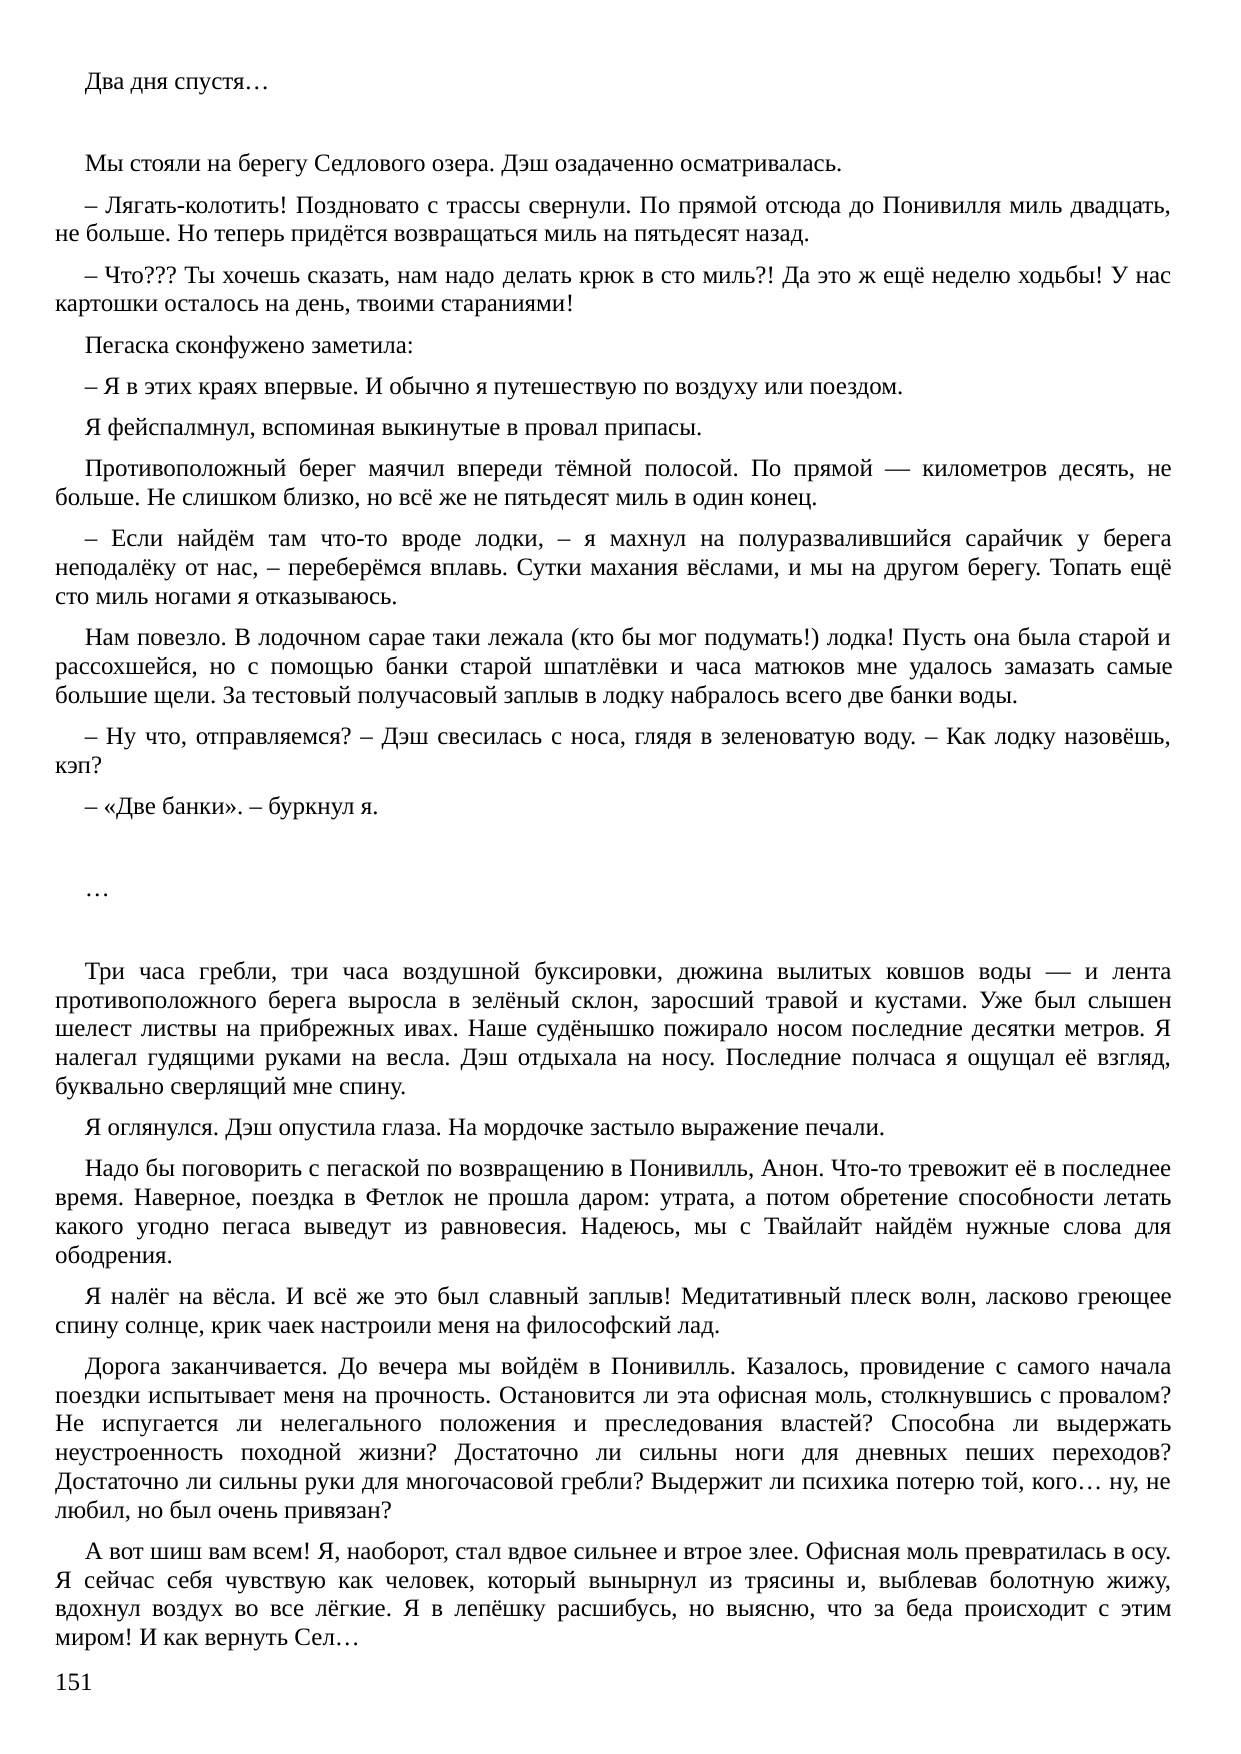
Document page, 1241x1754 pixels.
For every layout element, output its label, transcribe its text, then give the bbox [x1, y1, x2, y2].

text Я налёг на вёсла. И всё же это был славный заплыв! Медитативный плеск волн, ласково греющее спину солнце, крик чаек настроили меня на философский лад. [55, 1281, 1173, 1338]
text … [55, 873, 1173, 902]
text Три часа гребли, три часа воздушной буксировки, дюжина вылитых ковшов воды — и лента противоположного берега выросла в зелёный склон, заросший травой и кустами. Уже был слышен шелест листвы на прибрежных ивах. Наше судёнышко пожирало носом последние десятки метров. Я налегал гудящими руками на весла. Дэш отдыхала на носу. Последние полчаса я ощущал её взгляд, буквально сверлящий мне спину. [55, 956, 1173, 1100]
text Пегаска сконфужено заметила: [55, 330, 1173, 358]
text Я оглянулся. Дэш опустила глаза. На мордочке застыло выражение печали. [55, 1112, 1173, 1141]
text Мы стояли на берегу Седлового озера. Дэш озадаченно осматривалась. [55, 148, 1173, 177]
text Нам повезло. В лодочном сарае таки лежала (кто бы мог подумать!) лодка! Пусть она была старой и рассохшейся, но с помощью банки старой шпатлёвки и часа матюков мне удалось замазать самые большие щели. За тестовый получасовый заплыв в лодку набралось всего две банки воды. [55, 622, 1173, 708]
text – Я в этих краях впервые. И обычно я путешествую по воздуху или поездом. [55, 371, 1173, 400]
text – Лягать-колотить! Поздновато с трассы свернули. По прямой отсюда до Понивилля миль двадцать, не больше. Но теперь придётся возвращаться миль на пятьдесят назад. [55, 190, 1173, 247]
text – Если найдём там что-то вроде лодки, – я махнул на полуразвалившийся сарайчик у берега неподалёку от нас, – переберёмся вплавь. Сутки махания вёслами, и мы на другом берегу. Топать ещё сто миль ногами я отказываюсь. [55, 523, 1173, 610]
text – Ну что, отправляемся? – Дэш свесилась с носа, глядя в зеленоватую воду. – Как лодку назовёшь, кэп? [55, 721, 1173, 778]
text Два дня спустя… [55, 66, 1173, 95]
text – «Две банки». – буркнул я. [55, 791, 1173, 820]
text А вот шиш вам всем! Я, наоборот, стал вдвое сильнее и втрое злее. Офисная моль превратилась в осу. Я сейчас себя чувствую как человек, который вынырнул из трясины и, выблевав болотную жижу, вдохнул воздух во все лёгкие. Я в лепёшку расшибусь, но выясню, что за беда происходит с этим миром! И как вернуть Сел… [55, 1536, 1173, 1651]
text – Что??? Ты хочешь сказать, нам надо делать крюк в сто миль?! Да это ж ещё неделю ходьбы! У нас картошки осталось на день, твоими стараниями! [55, 260, 1173, 317]
text Дорога заканчивается. До вечера мы войдём в Понивилль. Казалось, провидение с самого начала поездки испытывает меня на прочность. Остановится ли эта офисная моль, столкнувшись с провалом? Не испугается ли нелегального положения и преследования властей? Способна ли выдержать неустроенность походной жизни? Достаточно ли сильны ноги для дневных пеших переходов? Достаточно ли сильны руки для многочасовой гребли? Выдержит ли психика потерю той, кого… ну, не любил, но был очень привязан? [55, 1351, 1173, 1523]
text Надо бы поговорить с пегаской по возвращению в Понивилль, Анон. Что-то тревожит её в последнее время. Наверное, поездка в Фетлок не прошла даром: утрата, а потом обретение способности летать какого угодно пегаса выведут из равновесия. Надеюсь, мы с Твайлайт найдём нужные слова для ободрения. [55, 1153, 1173, 1268]
text Я фейспалмнул, вспоминая выкинутые в провал припасы. [55, 412, 1173, 441]
text Противоположный берег маячил впереди тёмной полосой. По прямой — километров десять, не больше. Не слишком близко, но всё же не пятьдесят миль в один конец. [55, 453, 1173, 511]
